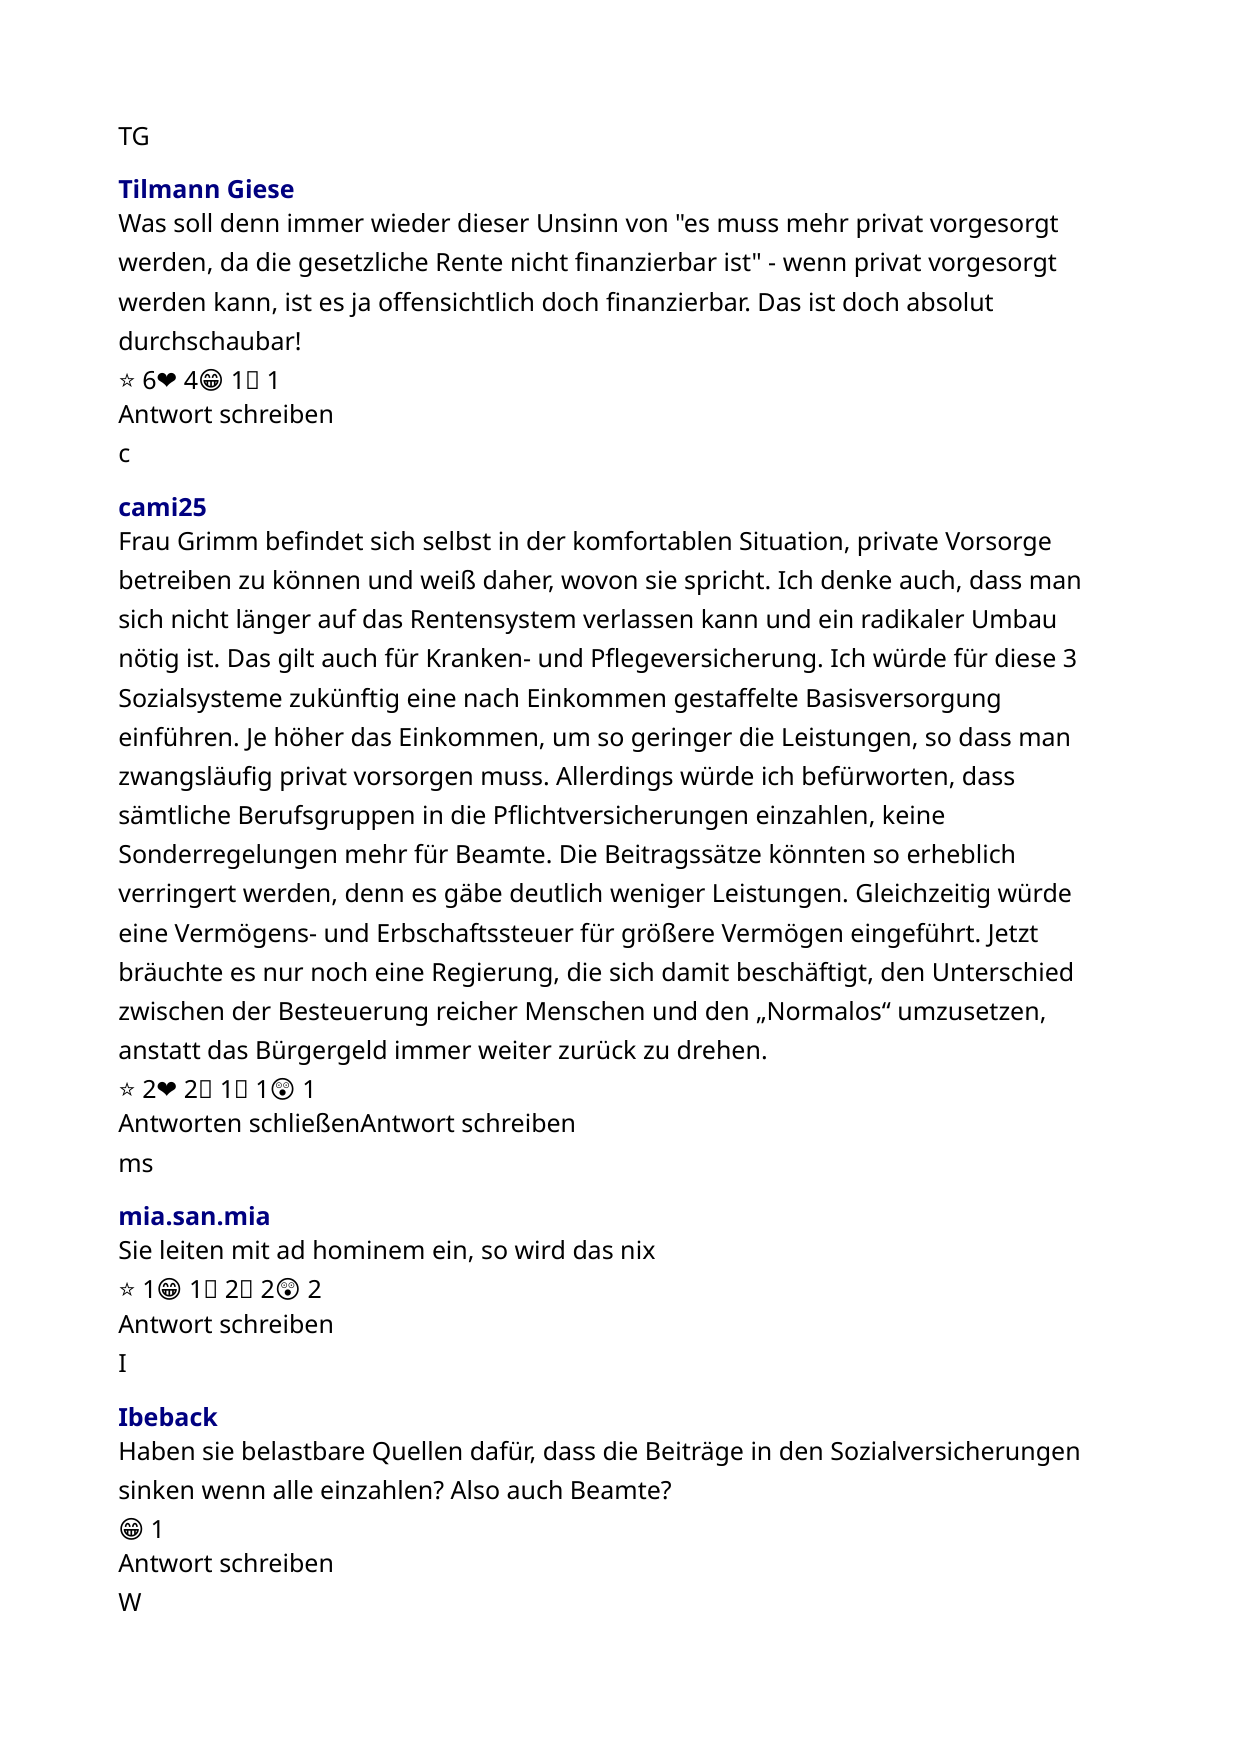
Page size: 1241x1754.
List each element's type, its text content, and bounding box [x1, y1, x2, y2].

text 😁 1 [118, 1512, 1122, 1546]
text W [118, 1585, 1122, 1619]
text Haben sie belastbare Quellen dafür, dass die Beiträge in den Sozialversicherungen sinken wenn alle einzahlen? Also auch Beamte? [118, 1433, 1122, 1506]
text Frau Grimm befindet sich selbst in der komfortablen Situation, private Vorsorge betreiben zu können und weiß daher, wovon sie spricht. Ich denke auch, dass man sich nicht länger auf das Rentensystem verlassen kann und ein radikaler Umbau nötig ist. Das gilt auch für Kranken- und Pflegeversicherung. Ich würde für diese 3 Sozialsysteme zukünftig eine nach Einkommen gestaffelte Basisversorgung einführen. Je höher das Einkommen, um so geringer die Leistungen, so dass man zwangsläufig privat vorsorgen muss. Allerdings würde ich befürworten, dass sämtliche Berufsgruppen in die Pflichtversicherungen einzahlen, keine Sonderregelungen mehr für Beamte. Die Beitragssätze könnten so erheblich verringert werden, denn es gäbe deutlich weniger Leistungen. Gleichzeitig würde eine Vermögens- und Erbschaftssteuer für größere Vermögen eingeführt. Jetzt bräuchte es nur noch eine Regierung, die sich damit beschäftigt, den Unterschied zwischen der Besteuerung reicher Menschen und den „Normalos“ umzusetzen, anstatt das Bürgergeld immer weiter zurück zu drehen. [118, 524, 1122, 1067]
text I [118, 1345, 1122, 1379]
text Antworten schließenAntwort schreiben [118, 1106, 1122, 1140]
subtitle mia.san.mia [118, 1199, 1122, 1233]
text ⭐️ 1😁 1🙁 2🤨 2😲 2 [118, 1272, 1122, 1306]
text Sie leiten mit ad hominem ein, so wird das nix [118, 1233, 1122, 1267]
subtitle Tilmann Giese [118, 172, 1122, 206]
text ⭐️ 6❤️ 4😁 1🙁 1 [118, 363, 1122, 397]
text TG [118, 118, 1122, 152]
text Antwort schreiben [118, 1306, 1122, 1340]
text Was soll denn immer wieder dieser Unsinn von "es muss mehr privat vorgesorgt werden, da die gesetzliche Rente nicht finanzierbar ist" - wenn privat vorgesorgt werden kann, ist es ja offensichtlich doch finanzierbar. Das ist doch absolut durchschaubar! [118, 206, 1122, 357]
subtitle cami25 [118, 489, 1122, 524]
text ⭐️ 2❤️ 2🙁 1🤨 1😲 1 [118, 1072, 1122, 1106]
text Antwort schreiben [118, 1546, 1122, 1580]
text c [118, 436, 1122, 470]
text ms [118, 1145, 1122, 1179]
subtitle Ibeback [118, 1399, 1122, 1433]
text Antwort schreiben [118, 397, 1122, 431]
